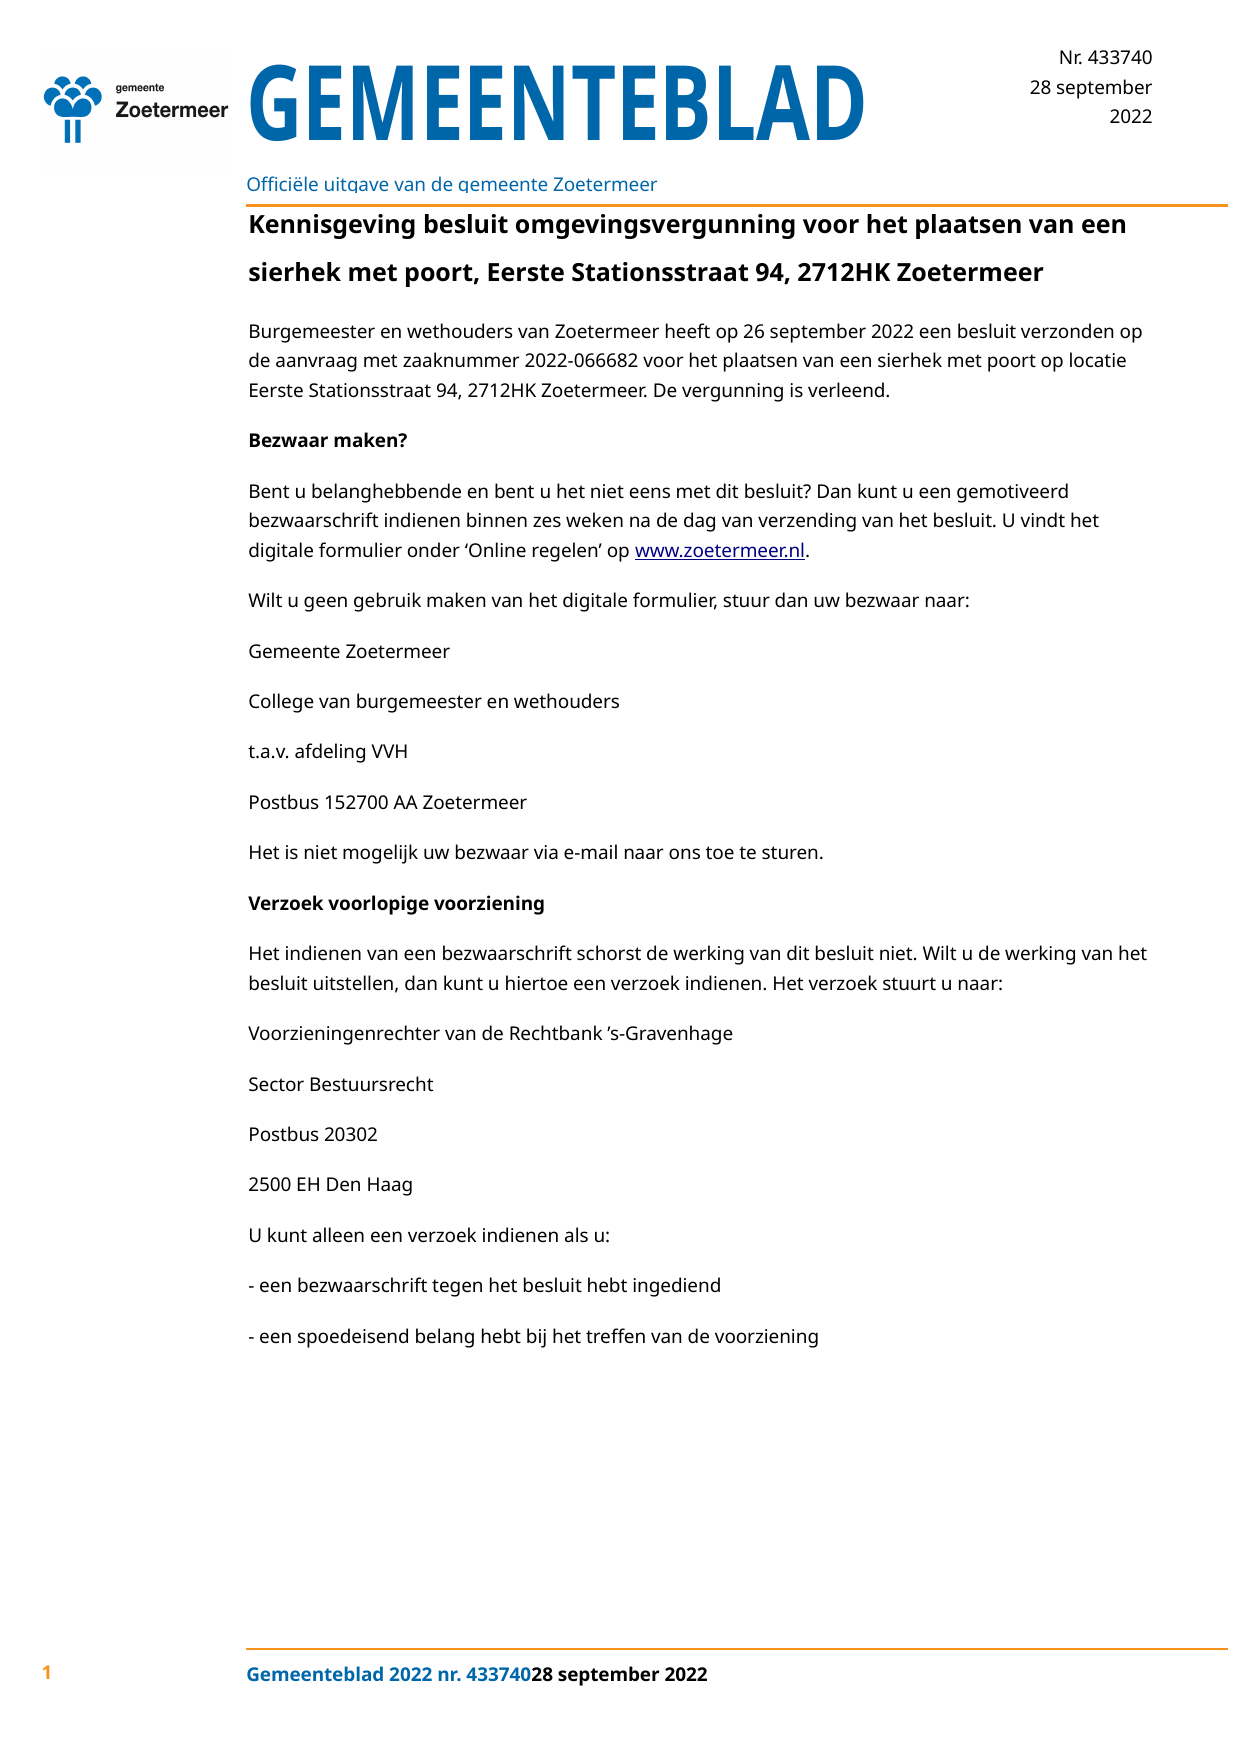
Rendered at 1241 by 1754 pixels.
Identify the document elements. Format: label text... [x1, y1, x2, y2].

text Het indienen van een bezwaarschrift schorst de werking van dit besluit niet. Wilt u de werking van het besluit uitstellen, dan kunt u hiertoe een verzoek indienen. Het verzoek stuurt u naar: [248, 940, 1152, 996]
text Gemeente Zoetermeer [248, 638, 1152, 664]
text Wilt u geen gebruik maken van het digitale formulier, stuur dan uw bezwaar naar: [248, 587, 1152, 613]
text College van burgemeester en wethouders [248, 688, 1152, 714]
text Postbus 20302 [248, 1121, 1152, 1147]
text - een bezwaarschrift tegen het besluit hebt ingediend [248, 1272, 1152, 1298]
text U kunt alleen een verzoek indienen als u: [248, 1222, 1152, 1248]
text t.a.v. afdeling VVH [248, 739, 1152, 764]
text - een spoedeisend belang hebt bij het treffen van de voorziening [248, 1323, 1152, 1349]
text Kennisgeving besluit omgevingsvergunning voor het plaatsen van een sierhek met poort, Eerste Stationsstraat 94, 2712HK Zoetermeer [248, 207, 1152, 288]
text Voorzieningenrechter van de Rechtbank ’s-Gravenhage [248, 1020, 1152, 1046]
text Sector Bestuursrecht [248, 1071, 1152, 1097]
text Verzoek voorlopige voorziening [248, 890, 1152, 916]
text Bent u belanghebbende en bent u het niet eens met dit besluit? Dan kunt u een gemotiveerd bezwaarschrift indienen binnen zes weken na de dag van verzending van het besluit. U vindt het digitale formulier onder ‘Online regelen’ op www.zoetermeer.nl. [248, 478, 1152, 563]
picture [41, 47, 231, 172]
text Postbus 152700 AA Zoetermeer [248, 789, 1152, 815]
text Bezwaar maken? [248, 427, 1152, 453]
text 2500 EH Den Haag [248, 1172, 1152, 1197]
text Het is niet mogelijk uw bezwaar via e-mail naar ons toe te sturen. [248, 839, 1152, 865]
text Burgemeester en wethouders van Zoetermeer heeft op 26 september 2022 een besluit verzonden op de aanvraag met zaaknummer 2022-066682 voor het plaatsen van een sierhek met poort op locatie Eerste Stationsstraat 94, 2712HK Zoetermeer. De vergunning is verleend. [248, 318, 1152, 403]
